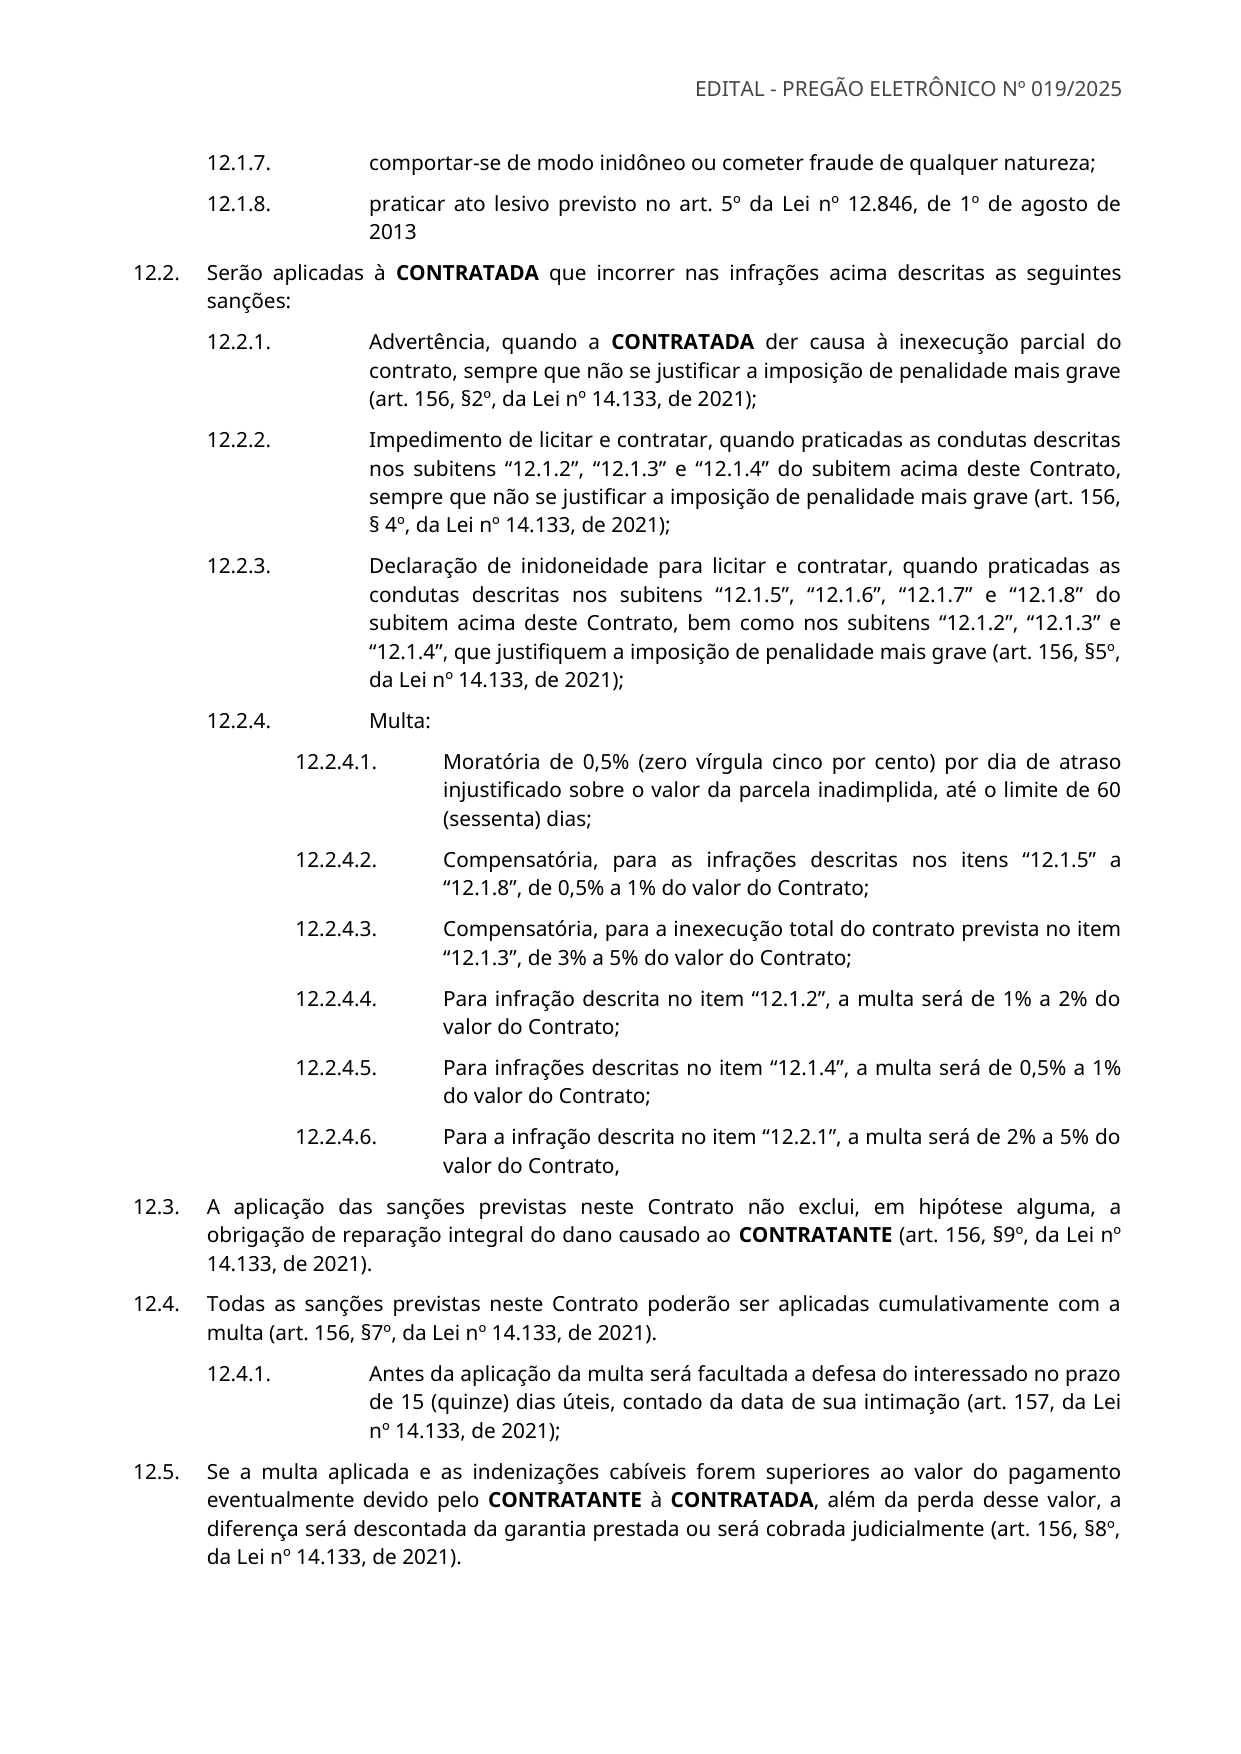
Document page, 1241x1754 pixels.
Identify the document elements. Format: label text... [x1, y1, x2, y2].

list Para a infração descrita no item “12.2.1”, a multa será de 2% a 5% do valor do Contrato, [295, 1122, 1122, 1179]
list Advertência, quando a CONTRATADA der causa à inexecução parcial do contrato, sempre que não se justificar a imposição de penalidade mais grave (art. 156, §2º, da Lei nº 14.133, de 2021); [207, 327, 1122, 413]
list Declaração de inidoneidade para licitar e contratar, quando praticadas as condutas descritas nos subitens “12.1.5”, “12.1.6”, “12.1.7” e “12.1.8” do subitem acima deste Contrato, bem como nos subitens “12.1.2”, “12.1.3” e “12.1.4”, que justifiquem a imposição de penalidade mais grave (art. 156, §5º, da Lei nº 14.133, de 2021); [207, 551, 1122, 694]
list Se a multa aplicada e as indenizações cabíveis forem superiores ao valor do pagamento eventualmente devido pelo CONTRATANTE à CONTRATADA, além da perda desse valor, a diferença será descontada da garantia prestada ou será cobrada judicialmente (art. 156, §8º, da Lei nº 14.133, de 2021). [133, 1457, 1122, 1571]
list Moratória de 0,5% (zero vírgula cinco por cento) por dia de atraso injustificado sobre o valor da parcela inadimplida, até o limite de 60 (sessenta) dias; [295, 747, 1122, 832]
list Impedimento de licitar e contratar, quando praticadas as condutas descritas nos subitens “12.1.2”, “12.1.3” e “12.1.4” do subitem acima deste Contrato, sempre que não se justificar a imposição de penalidade mais grave (art. 156, § 4º, da Lei nº 14.133, de 2021); [207, 425, 1122, 539]
list Compensatória, para a inexecução total do contrato prevista no item “12.1.3”, de 3% a 5% do valor do Contrato; [295, 914, 1122, 971]
list comportar-se de modo inidôneo ou cometer fraude de qualquer natureza; [207, 148, 1122, 176]
list Todas as sanções previstas neste Contrato poderão ser aplicadas cumulativamente com a multa (art. 156, §7º, da Lei nº 14.133, de 2021). [133, 1289, 1122, 1346]
list Compensatória, para as infrações descritas nos itens “12.1.5” a “12.1.8”, de 0,5% a 1% do valor do Contrato; [295, 845, 1122, 902]
list Para infrações descritas no item “12.1.4”, a multa será de 0,5% a 1% do valor do Contrato; [295, 1053, 1122, 1110]
list praticar ato lesivo previsto no art. 5º da Lei nº 12.846, de 1º de agosto de 2013 [207, 189, 1122, 246]
list Multa: [207, 706, 1122, 734]
list Serão aplicadas à CONTRATADA que incorrer nas infrações acima descritas as seguintes sanções: [133, 258, 1122, 315]
list A aplicação das sanções previstas neste Contrato não exclui, em hipótese alguma, a obrigação de reparação integral do dano causado ao CONTRATANTE (art. 156, §9º, da Lei nº 14.133, de 2021). [133, 1192, 1122, 1277]
list Antes da aplicação da multa será facultada a defesa do interessado no prazo de 15 (quinze) dias úteis, contado da data de sua intimação (art. 157, da Lei nº 14.133, de 2021); [207, 1359, 1122, 1444]
list Para infração descrita no item “12.1.2”, a multa será de 1% a 2% do valor do Contrato; [295, 984, 1122, 1041]
